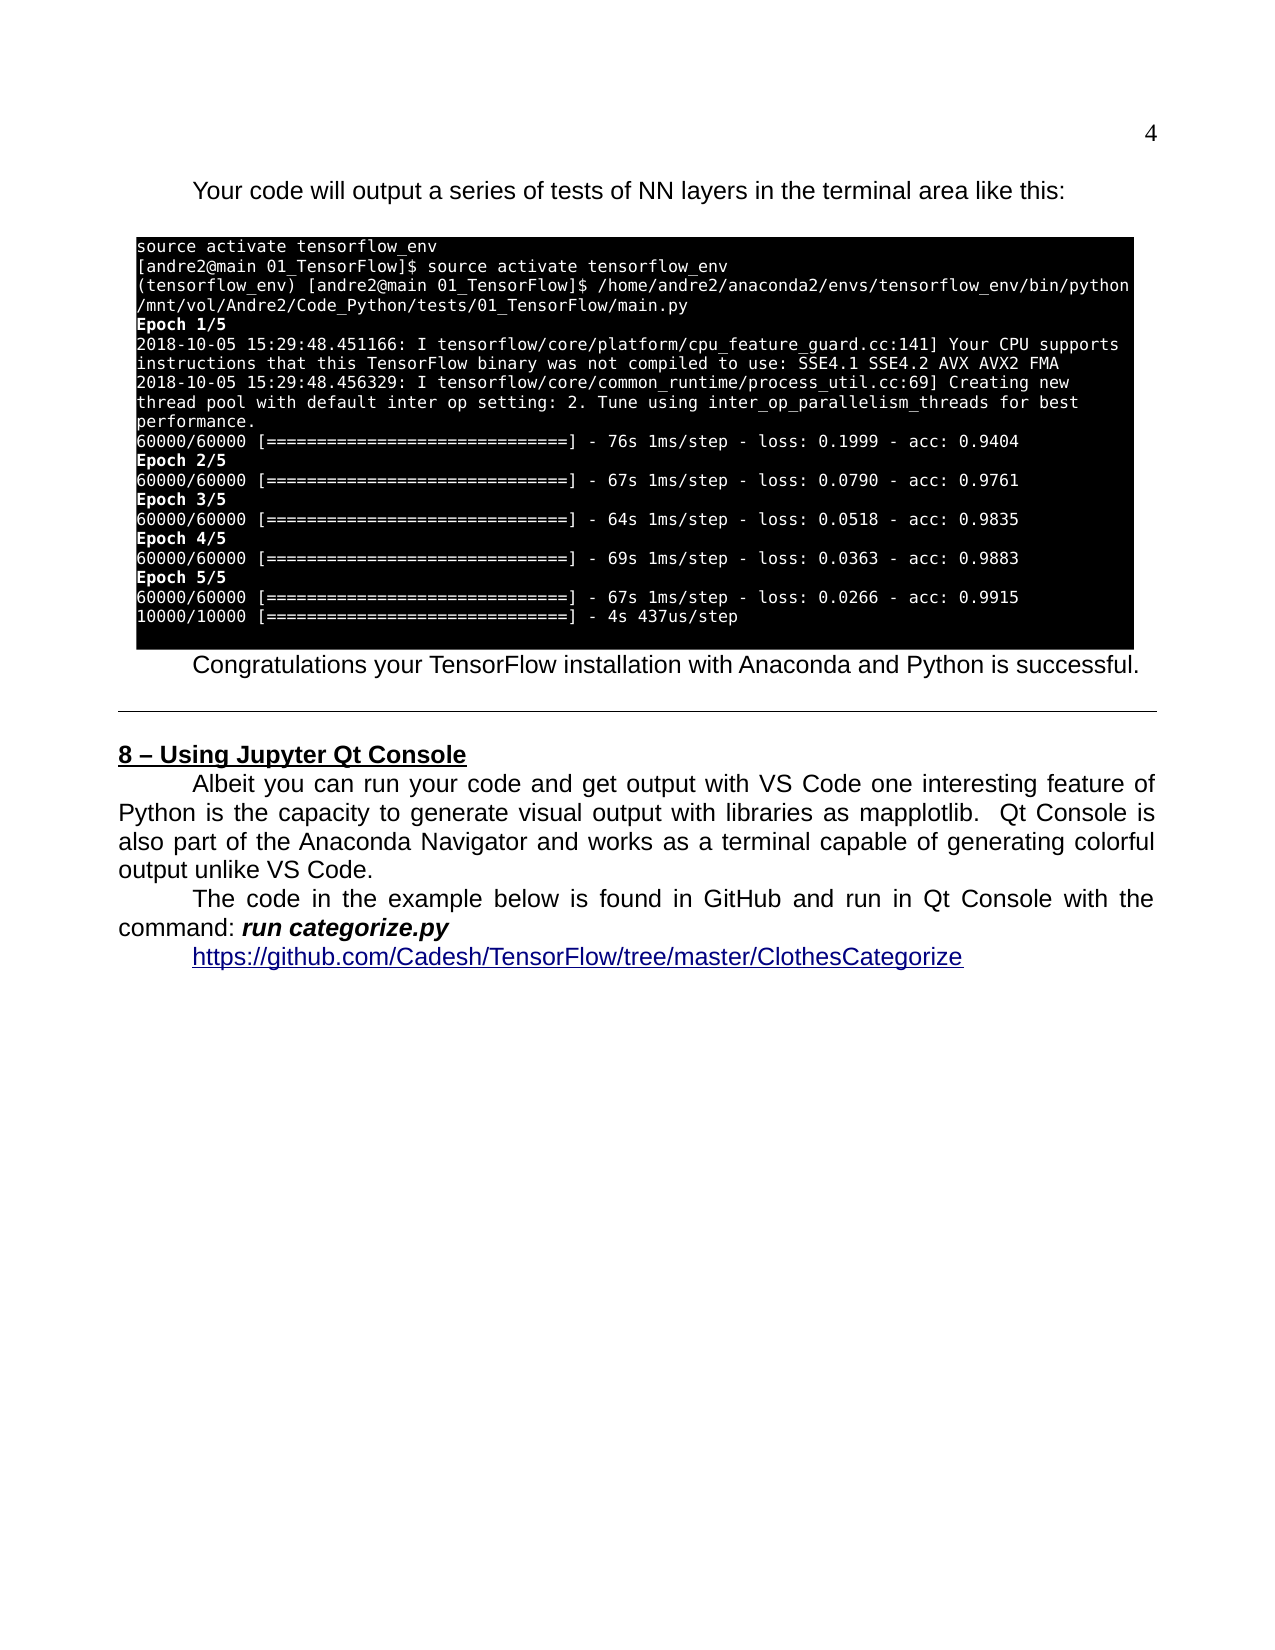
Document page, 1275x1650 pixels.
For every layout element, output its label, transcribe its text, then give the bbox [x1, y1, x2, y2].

text Congratulations your TensorFlow installation with Anaconda and Python is successful. [118, 234, 1157, 678]
text 8 – Using Jupyter Qt Console [118, 740, 1157, 769]
text Your code will output a series of tests of NN layers in the terminal area like this: [118, 176, 1157, 205]
text https://github.com/Cadesh/TensorFlow/tree/master/ClothesCategorize [118, 942, 1157, 970]
text The code in the example below is found in GitHub and run in Qt Console with the command: run categorize.py [118, 884, 1157, 942]
text Albeit you can run your code and get output with VS Code one interesting feature of Python is the capacity to generate visual output with libraries as mapplotlib. Qt Console is also part of the Anaconda Navigator and works as a terminal capable of generating colorful output unlike VS Code. [118, 769, 1157, 884]
